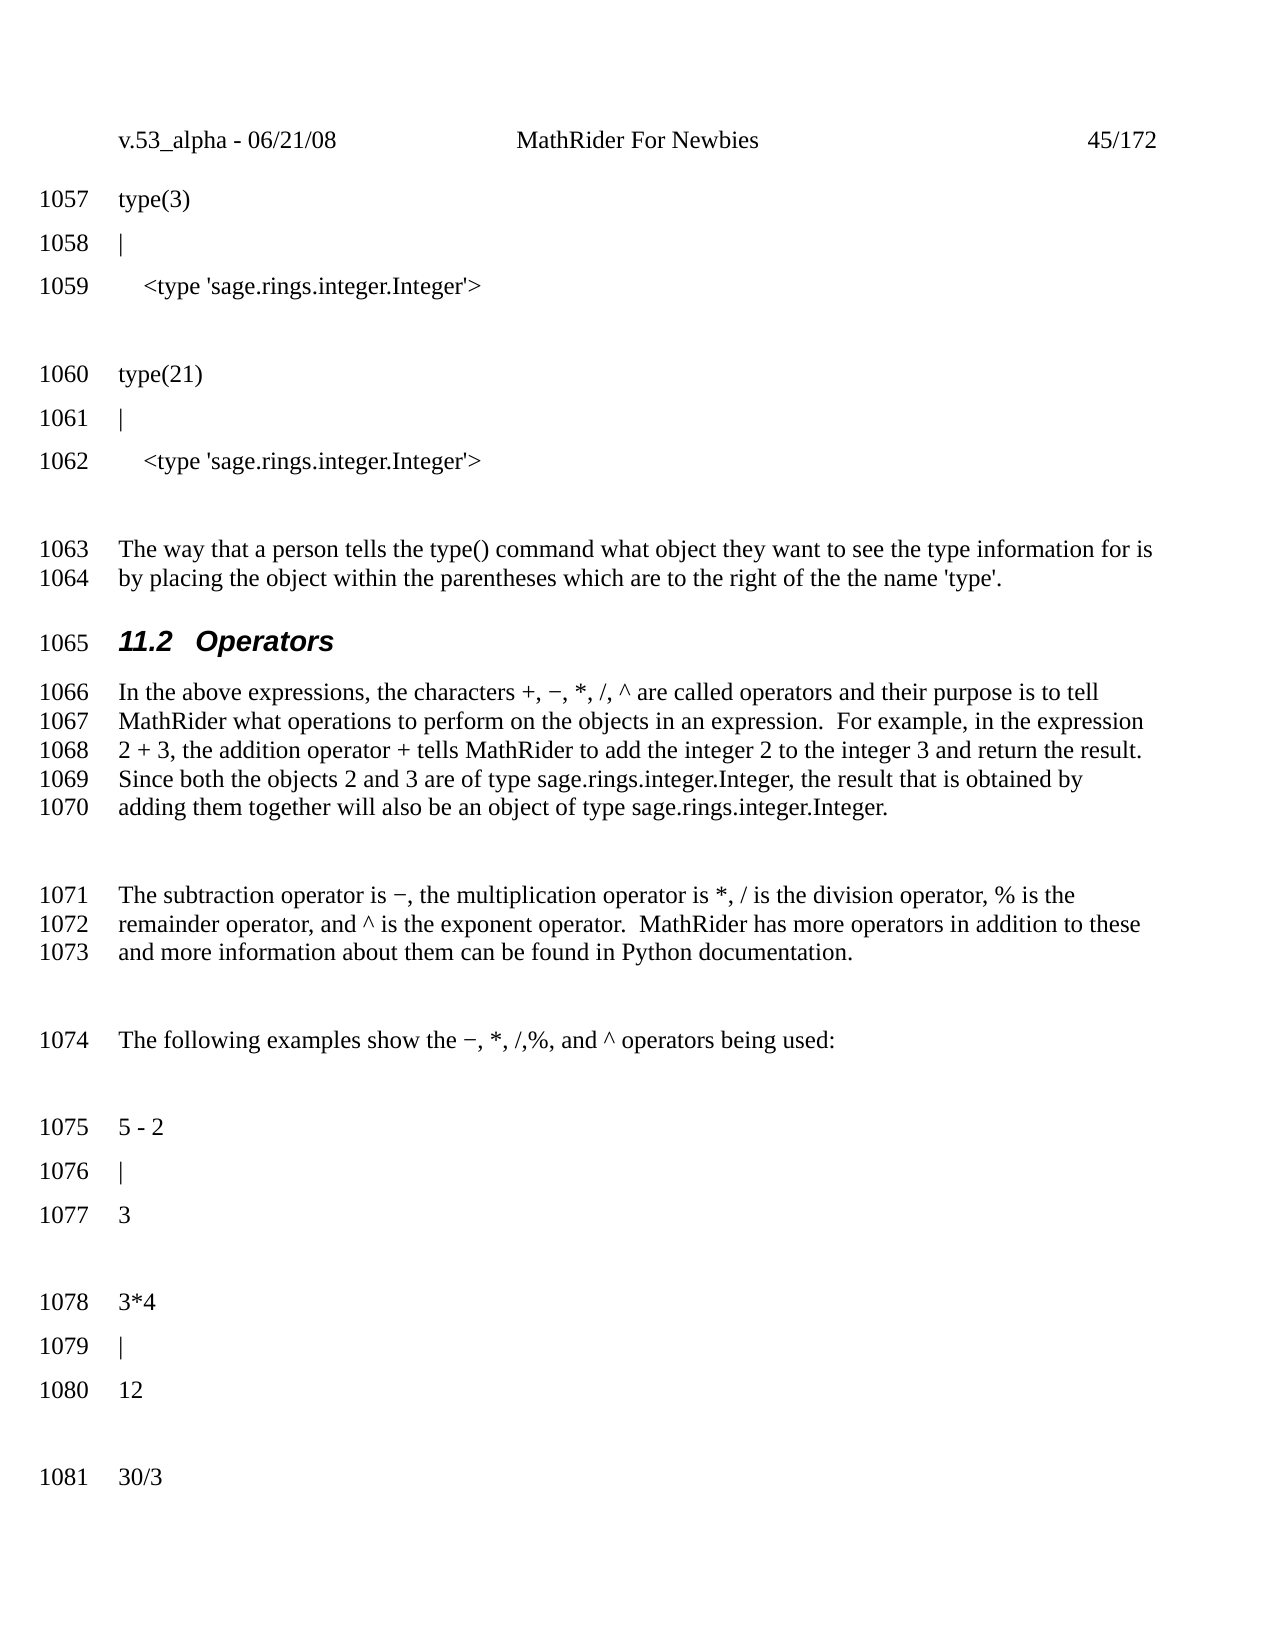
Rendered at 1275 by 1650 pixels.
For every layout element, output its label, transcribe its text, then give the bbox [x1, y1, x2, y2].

subtitle Operators [118, 624, 1157, 657]
text | [118, 228, 1157, 256]
text The subtraction operator is −, the multiplication operator is *, / is the division operator, % is the remainder operator, and ^ is the exponent operator. MathRider has more operators in addition to these and more information about them can be found in Python documentation. [118, 880, 1157, 966]
text 30/3 [118, 1462, 1157, 1491]
text 3 [118, 1200, 1157, 1229]
text The following examples show the −, *, /,%, and ^ operators being used: [118, 1025, 1157, 1054]
text 5 - 2 [118, 1112, 1157, 1141]
text | [118, 403, 1157, 431]
text <type 'sage.rings.integer.Integer'> [118, 271, 1157, 300]
text In the above expressions, the characters +, −, *, /, ^ are called operators and their purpose is to tell MathRider what operations to perform on the objects in an expression. For example, in the expression 2 + 3, the addition operator + tells MathRider to add the integer 2 to the integer 3 and return the result. Since both the objects 2 and 3 are of type sage.rings.integer.Integer, the result that is obtained by adding them together will also be an object of type sage.rings.integer.Integer. [118, 677, 1157, 821]
text 12 [118, 1375, 1157, 1404]
text The way that a person tells the type() command what object they want to see the type information for is by placing the object within the parentheses which are to the right of the the name 'type'. [118, 534, 1157, 591]
text | [118, 1331, 1157, 1360]
text type(21) [118, 359, 1157, 388]
text <type 'sage.rings.integer.Integer'> [118, 446, 1157, 475]
text 3*4 [118, 1287, 1157, 1316]
text | [118, 1156, 1157, 1185]
text type(3) [118, 184, 1157, 213]
